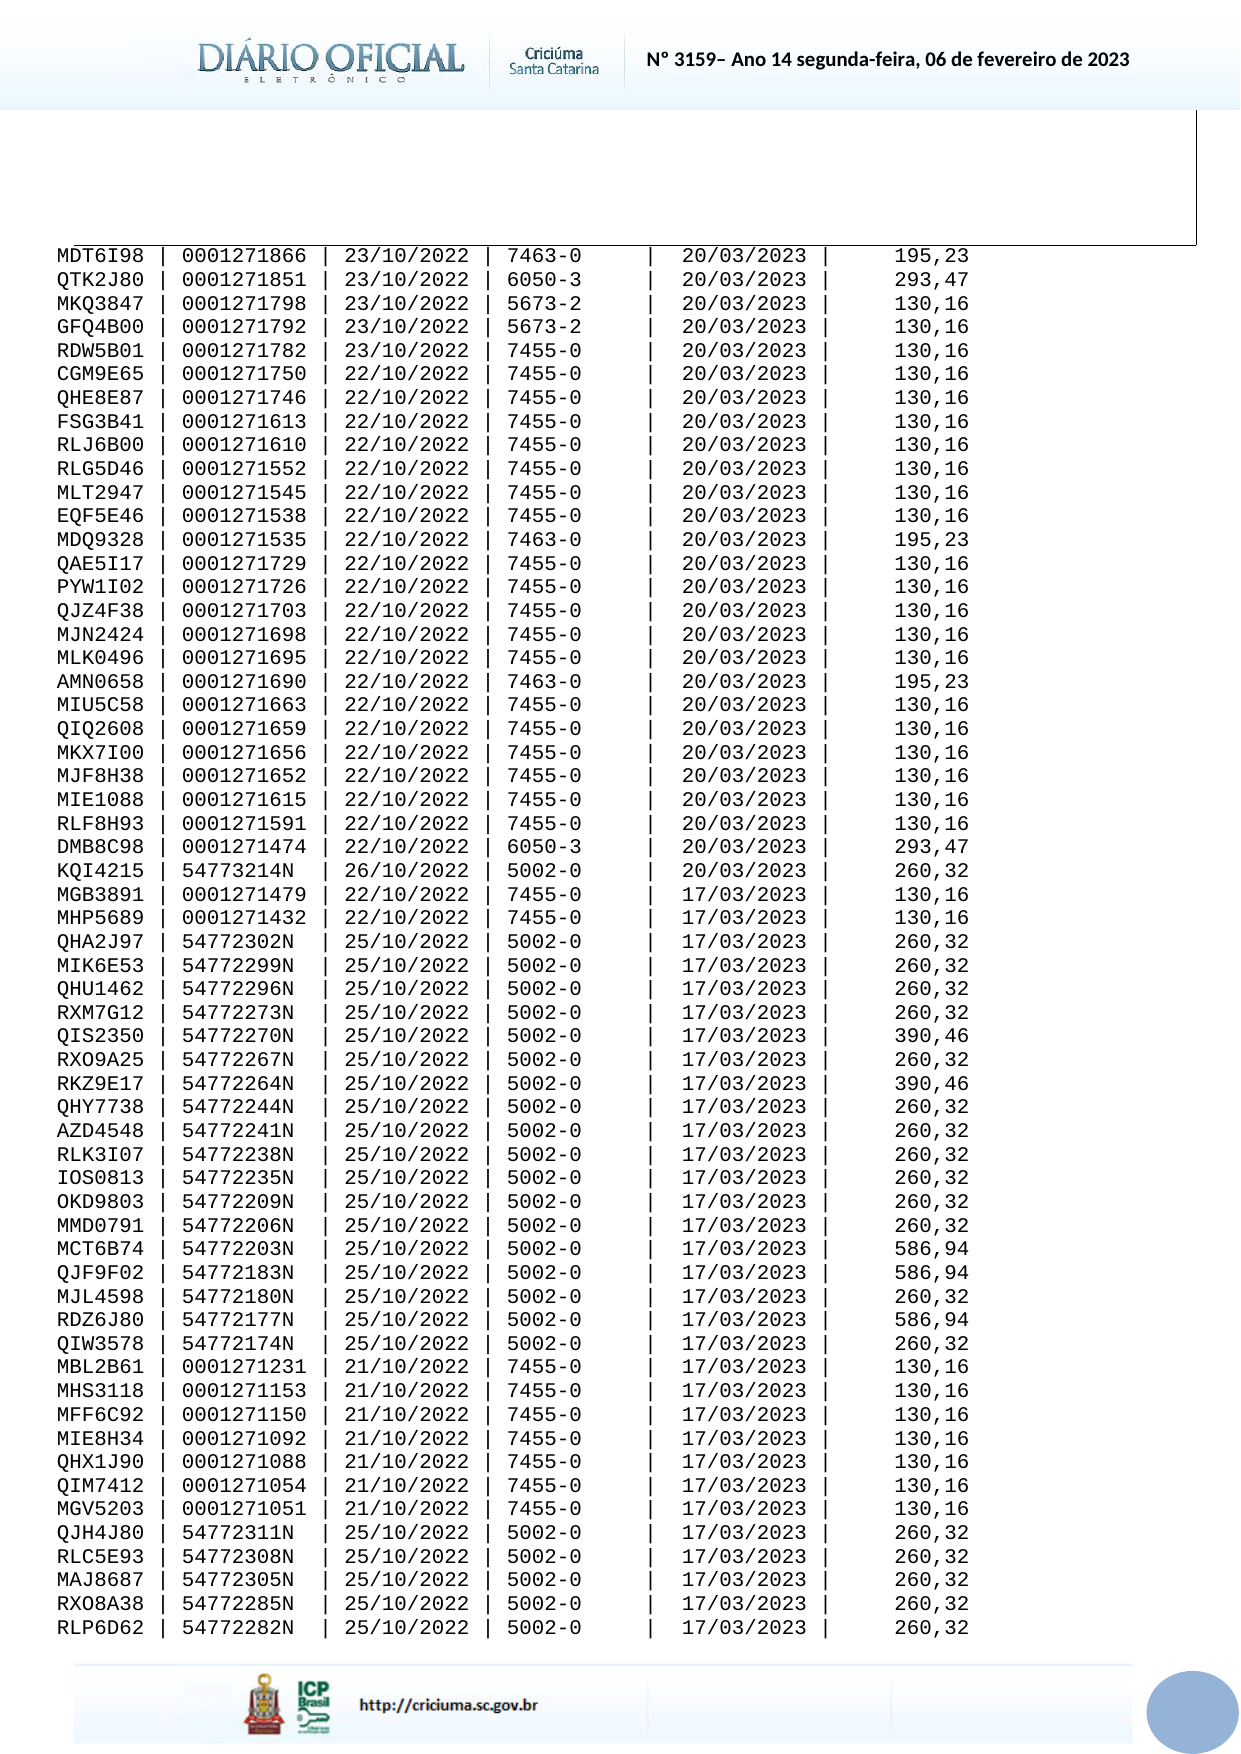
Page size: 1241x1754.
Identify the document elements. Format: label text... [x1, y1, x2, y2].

text MCT6B74 | 54772203N | 25/10/2022 | 5002-0 | 17/03/2023 | 586,94 [44, 1238, 1196, 1262]
text RLF8H93 | 0001271591 | 22/10/2022 | 7455-0 | 20/03/2023 | 130,16 [44, 813, 1196, 836]
text RLJ6B00 | 0001271610 | 22/10/2022 | 7455-0 | 20/03/2023 | 130,16 [44, 434, 1196, 458]
text MLT2947 | 0001271545 | 22/10/2022 | 7455-0 | 20/03/2023 | 130,16 [44, 482, 1196, 505]
text RDW5B01 | 0001271782 | 23/10/2022 | 7455-0 | 20/03/2023 | 130,16 [44, 340, 1196, 363]
text RLP6D62 | 54772282N | 25/10/2022 | 5002-0 | 17/03/2023 | 260,32 [44, 1617, 1196, 1640]
text MAJ8687 | 54772305N | 25/10/2022 | 5002-0 | 17/03/2023 | 260,32 [44, 1569, 1196, 1593]
text QIQ2608 | 0001271659 | 22/10/2022 | 7455-0 | 20/03/2023 | 130,16 [44, 718, 1196, 742]
text MDQ9328 | 0001271535 | 22/10/2022 | 7463-0 | 20/03/2023 | 195,23 [44, 529, 1196, 553]
text QIM7412 | 0001271054 | 21/10/2022 | 7455-0 | 17/03/2023 | 130,16 [44, 1475, 1196, 1498]
text EQF5E46 | 0001271538 | 22/10/2022 | 7455-0 | 20/03/2023 | 130,16 [44, 505, 1196, 529]
text QTK2J80 | 0001271851 | 23/10/2022 | 6050-3 | 20/03/2023 | 293,47 [44, 269, 1196, 292]
text PYW1I02 | 0001271726 | 22/10/2022 | 7455-0 | 20/03/2023 | 130,16 [44, 576, 1196, 600]
text MFF6C92 | 0001271150 | 21/10/2022 | 7455-0 | 17/03/2023 | 130,16 [44, 1404, 1196, 1427]
text OKD9803 | 54772209N | 25/10/2022 | 5002-0 | 17/03/2023 | 260,32 [44, 1191, 1196, 1215]
text QAE5I17 | 0001271729 | 22/10/2022 | 7455-0 | 20/03/2023 | 130,16 [44, 553, 1196, 576]
text RDZ6J80 | 54772177N | 25/10/2022 | 5002-0 | 17/03/2023 | 586,94 [44, 1309, 1196, 1333]
text QIW3578 | 54772174N | 25/10/2022 | 5002-0 | 17/03/2023 | 260,32 [44, 1333, 1196, 1357]
text GFQ4B00 | 0001271792 | 23/10/2022 | 5673-2 | 20/03/2023 | 130,16 [44, 316, 1196, 340]
text MHS3118 | 0001271153 | 21/10/2022 | 7455-0 | 17/03/2023 | 130,16 [44, 1380, 1196, 1404]
text CGM9E65 | 0001271750 | 22/10/2022 | 7455-0 | 20/03/2023 | 130,16 [44, 363, 1196, 387]
text QJH4J80 | 54772311N | 25/10/2022 | 5002-0 | 17/03/2023 | 260,32 [44, 1522, 1196, 1546]
text QHX1J90 | 0001271088 | 21/10/2022 | 7455-0 | 17/03/2023 | 130,16 [44, 1451, 1196, 1475]
text MJL4598 | 54772180N | 25/10/2022 | 5002-0 | 17/03/2023 | 260,32 [44, 1286, 1196, 1309]
text KQI4215 | 54773214N | 26/10/2022 | 5002-0 | 20/03/2023 | 260,32 [44, 860, 1196, 884]
text MDT6I98 | 0001271866 | 23/10/2022 | 7463-0 | 20/03/2023 | 195,23 [44, 245, 1196, 269]
text AMN0658 | 0001271690 | 22/10/2022 | 7463-0 | 20/03/2023 | 195,23 [44, 671, 1196, 694]
text MKX7I00 | 0001271656 | 22/10/2022 | 7455-0 | 20/03/2023 | 130,16 [44, 742, 1196, 765]
text QHE8E87 | 0001271746 | 22/10/2022 | 7455-0 | 20/03/2023 | 130,16 [44, 387, 1196, 411]
text MHP5689 | 0001271432 | 22/10/2022 | 7455-0 | 17/03/2023 | 130,16 [44, 907, 1196, 931]
text RLK3I07 | 54772238N | 25/10/2022 | 5002-0 | 17/03/2023 | 260,32 [44, 1144, 1196, 1167]
text IOS0813 | 54772235N | 25/10/2022 | 5002-0 | 17/03/2023 | 260,32 [44, 1167, 1196, 1191]
text AZD4548 | 54772241N | 25/10/2022 | 5002-0 | 17/03/2023 | 260,32 [44, 1120, 1196, 1144]
text RKZ9E17 | 54772264N | 25/10/2022 | 5002-0 | 17/03/2023 | 390,46 [44, 1073, 1196, 1096]
text RLG5D46 | 0001271552 | 22/10/2022 | 7455-0 | 20/03/2023 | 130,16 [44, 458, 1196, 482]
text QJF9F02 | 54772183N | 25/10/2022 | 5002-0 | 17/03/2023 | 586,94 [44, 1262, 1196, 1286]
text RLC5E93 | 54772308N | 25/10/2022 | 5002-0 | 17/03/2023 | 260,32 [44, 1546, 1196, 1569]
text MJF8H38 | 0001271652 | 22/10/2022 | 7455-0 | 20/03/2023 | 130,16 [44, 765, 1196, 789]
text MGV5203 | 0001271051 | 21/10/2022 | 7455-0 | 17/03/2023 | 130,16 [44, 1498, 1196, 1522]
text MBL2B61 | 0001271231 | 21/10/2022 | 7455-0 | 17/03/2023 | 130,16 [44, 1357, 1196, 1380]
text MLK0496 | 0001271695 | 22/10/2022 | 7455-0 | 20/03/2023 | 130,16 [44, 647, 1196, 671]
text FSG3B41 | 0001271613 | 22/10/2022 | 7455-0 | 20/03/2023 | 130,16 [44, 411, 1196, 434]
text MKQ3847 | 0001271798 | 23/10/2022 | 5673-2 | 20/03/2023 | 130,16 [44, 292, 1196, 316]
text QHY7738 | 54772244N | 25/10/2022 | 5002-0 | 17/03/2023 | 260,32 [44, 1096, 1196, 1120]
text RXM7G12 | 54772273N | 25/10/2022 | 5002-0 | 17/03/2023 | 260,32 [44, 1002, 1196, 1026]
text MIE1088 | 0001271615 | 22/10/2022 | 7455-0 | 20/03/2023 | 130,16 [44, 789, 1196, 813]
text MIU5C58 | 0001271663 | 22/10/2022 | 7455-0 | 20/03/2023 | 130,16 [44, 694, 1196, 718]
text QHA2J97 | 54772302N | 25/10/2022 | 5002-0 | 17/03/2023 | 260,32 [44, 931, 1196, 954]
text MGB3891 | 0001271479 | 22/10/2022 | 7455-0 | 17/03/2023 | 130,16 [44, 884, 1196, 907]
text MMD0791 | 54772206N | 25/10/2022 | 5002-0 | 17/03/2023 | 260,32 [44, 1215, 1196, 1238]
text RXO8A38 | 54772285N | 25/10/2022 | 5002-0 | 17/03/2023 | 260,32 [44, 1593, 1196, 1617]
text MJN2424 | 0001271698 | 22/10/2022 | 7455-0 | 20/03/2023 | 130,16 [44, 623, 1196, 647]
text QHU1462 | 54772296N | 25/10/2022 | 5002-0 | 17/03/2023 | 260,32 [44, 978, 1196, 1002]
text DMB8C98 | 0001271474 | 22/10/2022 | 6050-3 | 20/03/2023 | 293,47 [44, 836, 1196, 860]
text MIE8H34 | 0001271092 | 21/10/2022 | 7455-0 | 17/03/2023 | 130,16 [44, 1427, 1196, 1451]
text RXO9A25 | 54772267N | 25/10/2022 | 5002-0 | 17/03/2023 | 260,32 [44, 1049, 1196, 1073]
text QIS2350 | 54772270N | 25/10/2022 | 5002-0 | 17/03/2023 | 390,46 [44, 1026, 1196, 1049]
text QJZ4F38 | 0001271703 | 22/10/2022 | 7455-0 | 20/03/2023 | 130,16 [44, 600, 1196, 623]
text MIK6E53 | 54772299N | 25/10/2022 | 5002-0 | 17/03/2023 | 260,32 [44, 954, 1196, 978]
